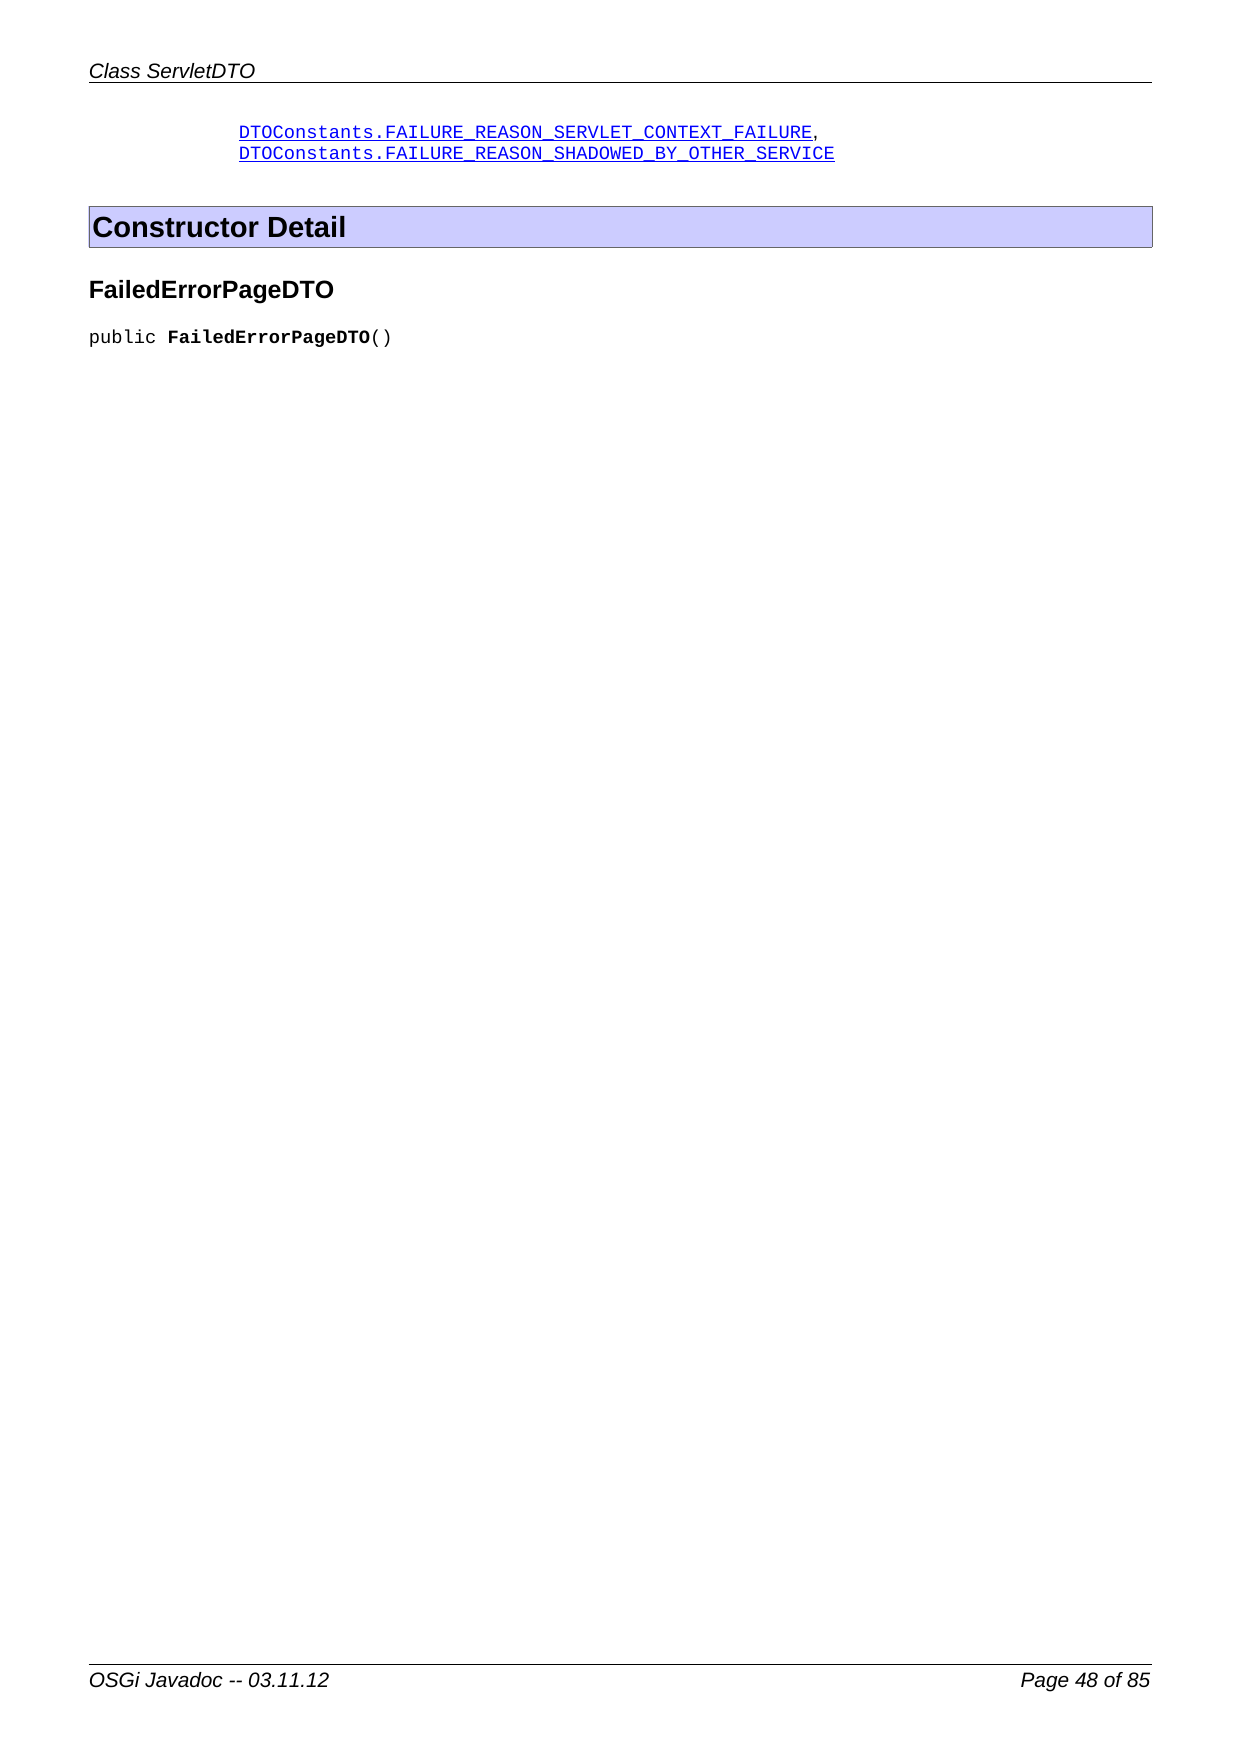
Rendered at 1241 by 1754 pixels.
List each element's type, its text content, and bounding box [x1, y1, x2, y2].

subtitle FailedErrorPageDTO [88, 275, 1152, 304]
text DTOConstants.FAILURE_REASON_SERVLET_CONTEXT_FAILURE, DTOConstants.FAILURE_REASON_SHADOWED_BY_OTHER_SERVICE [238, 118, 1152, 165]
subtitle Constructor Detail [90, 207, 1152, 247]
text public FailedErrorPageDTO() [88, 328, 1152, 349]
